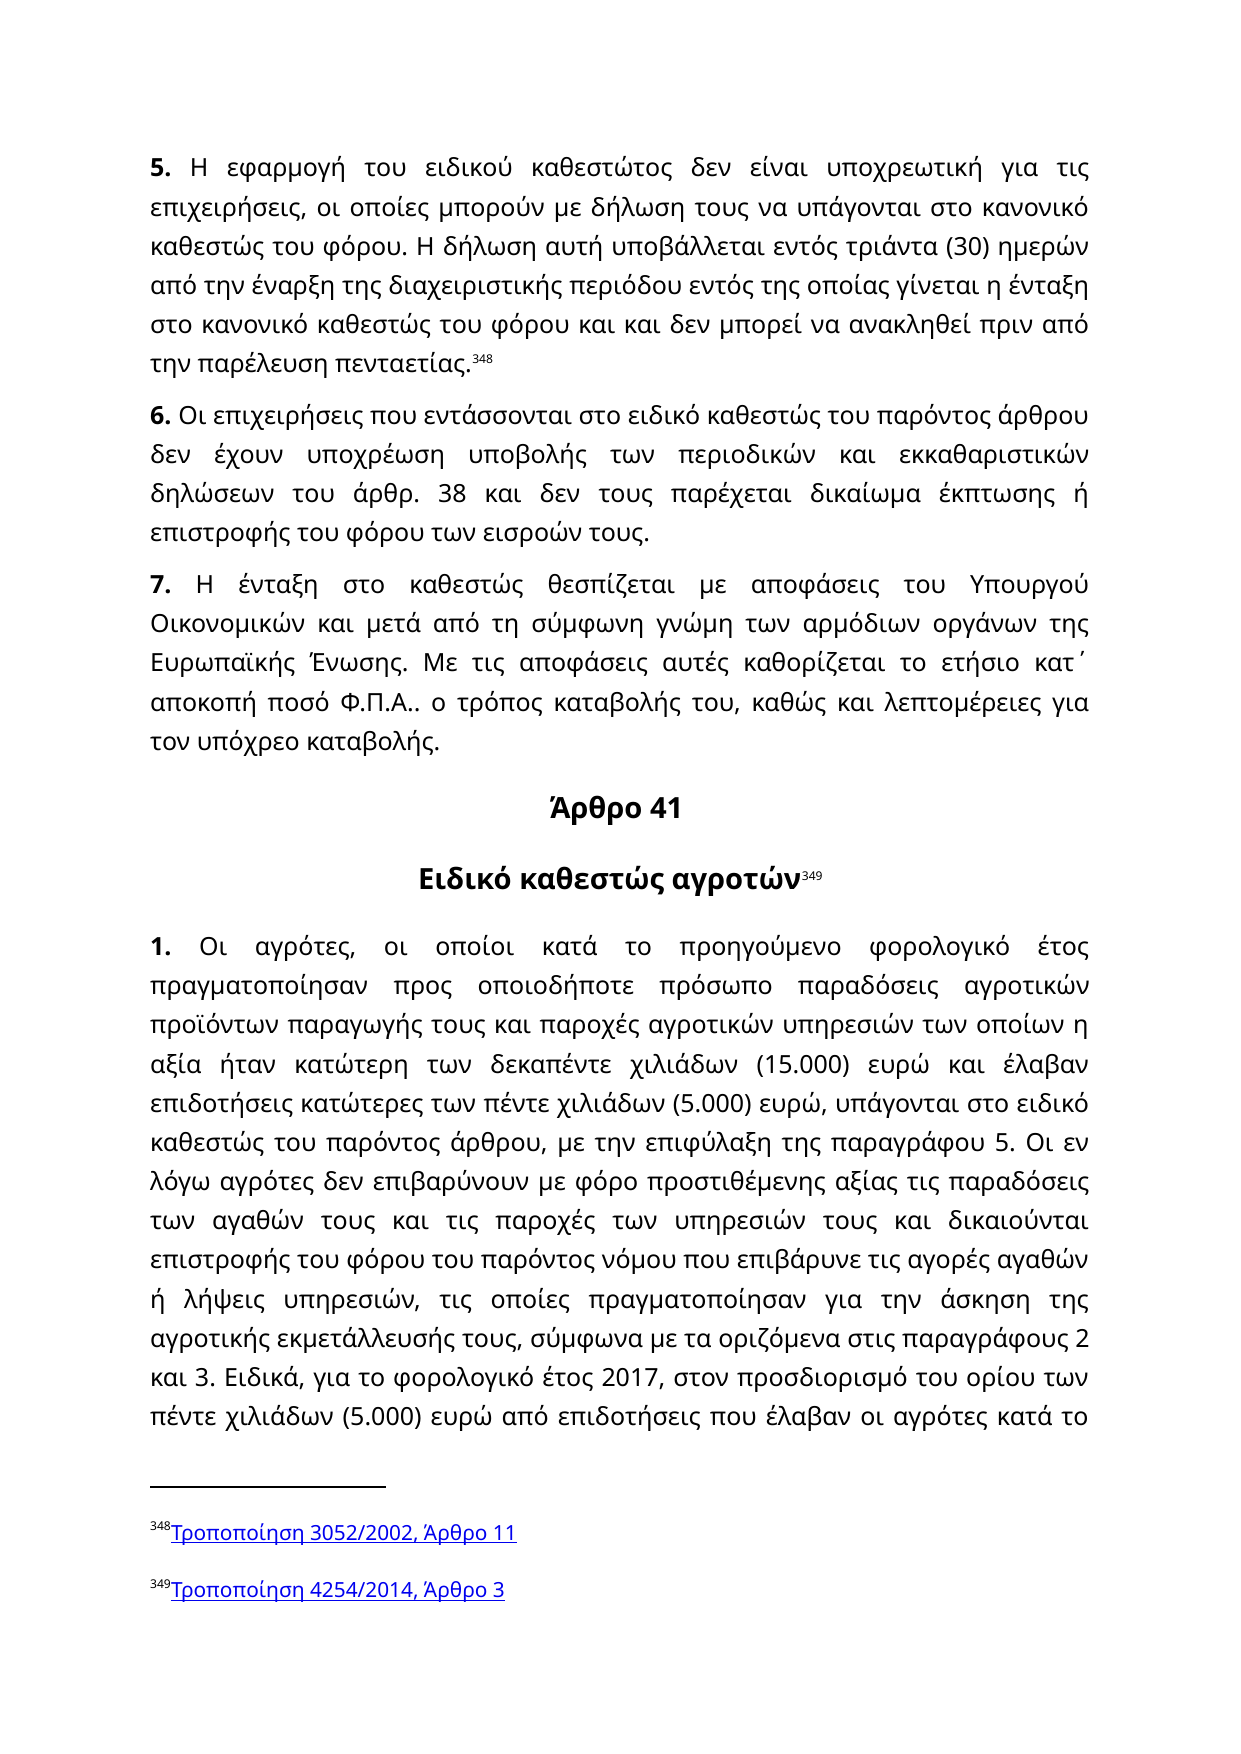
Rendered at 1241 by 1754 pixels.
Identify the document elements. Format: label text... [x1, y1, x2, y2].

subtitle Ειδικό καθεστώς αγροτών [150, 858, 1090, 898]
text 7. Η ένταξη στο καθεστώς θεσπίζεται με αποφάσεις του Υπουργού Οικονομικών και μετά από τη σύμφωνη γνώμη των αρμόδιων οργάνων της Ευρωπαϊκής Ένωσης. Με τις αποφάσεις αυτές καθορίζεται το ετήσιο κατ΄ αποκοπή ποσό Φ.Π.Α.. ο τρόπος καταβολής του, καθώς και λεπτομέρειες για τον υπόχρεο καταβολής. [150, 567, 1090, 757]
text 6. Οι επιχειρήσεις που εντάσσονται στο ειδικό καθεστώς του παρόντος άρθρου δεν έχουν υποχρέωση υποβολής των περιοδικών και εκκαθαριστικών δηλώσεων του άρθρ. 38 και δεν τους παρέχεται δικαίωμα έκπτωσης ή επιστροφής του φόρου των εισροών τους. [150, 397, 1090, 549]
text 5. Η εφαρμογή του ειδικού καθεστώτος δεν είναι υποχρεωτική για τις επιχειρήσεις, οι οποίες μπορούν με δήλωση τους να υπάγονται στο κανονικό καθεστώς του φόρου. Η δήλωση αυτή υποβάλλεται εντός τριάντα (30) ημερών από την έναρξη της διαχειριστικής περιόδου εντός της οποίας γίνεται η ένταξη στο κανονικό καθεστώς του φόρου και και δεν μπορεί να ανακληθεί πριν από την παρέλευση πενταετίας. [150, 150, 1090, 380]
text Τροποποίηση 3052/2002, Άρθρο 11 [150, 1518, 1090, 1546]
subtitle Άρθρο 41 [150, 787, 1090, 827]
text Τροποποίηση 4254/2014, Άρθρο 3 [150, 1576, 1090, 1604]
text 1. Οι αγρότες, οι οποίοι κατά το προηγούμενο φορολογικό έτος πραγματοποίησαν προς οποιοδήποτε πρόσωπο παραδόσεις αγροτικών προϊόντων παραγωγής τους και παροχές αγροτικών υπηρεσιών των οποίων η αξία ήταν κατώτερη των δεκαπέντε χιλιάδων (15.000) ευρώ και έλαβαν επιδοτήσεις κατώτερες των πέντε χιλιάδων (5.000) ευρώ, υπάγονται στο ειδικό καθεστώς του παρόντος άρθρου, με την επιφύλαξη της παραγράφου 5. Οι εν λόγω αγρότες δεν επιβαρύνουν με φόρο προστιθέμενης αξίας τις παραδόσεις των αγαθών τους και τις παροχές των υπηρεσιών τους και δικαιούνται επιστροφής του φόρου του παρόντος νόμου που επιβάρυνε τις αγορές αγαθών ή λήψεις υπηρεσιών, τις οποίες πραγματοποίησαν για την άσκηση της αγροτικής εκμετάλλευσής τους, σύμφωνα με τα οριζόμενα στις παραγράφους 2 και 3. Ειδικά, για το φορολογικό έτος 2017, στον προσδιορισμό του ορίου των πέντε χιλιάδων (5.000) ευρώ από επιδοτήσεις που έλαβαν οι αγρότες κατά το [150, 929, 1090, 1433]
